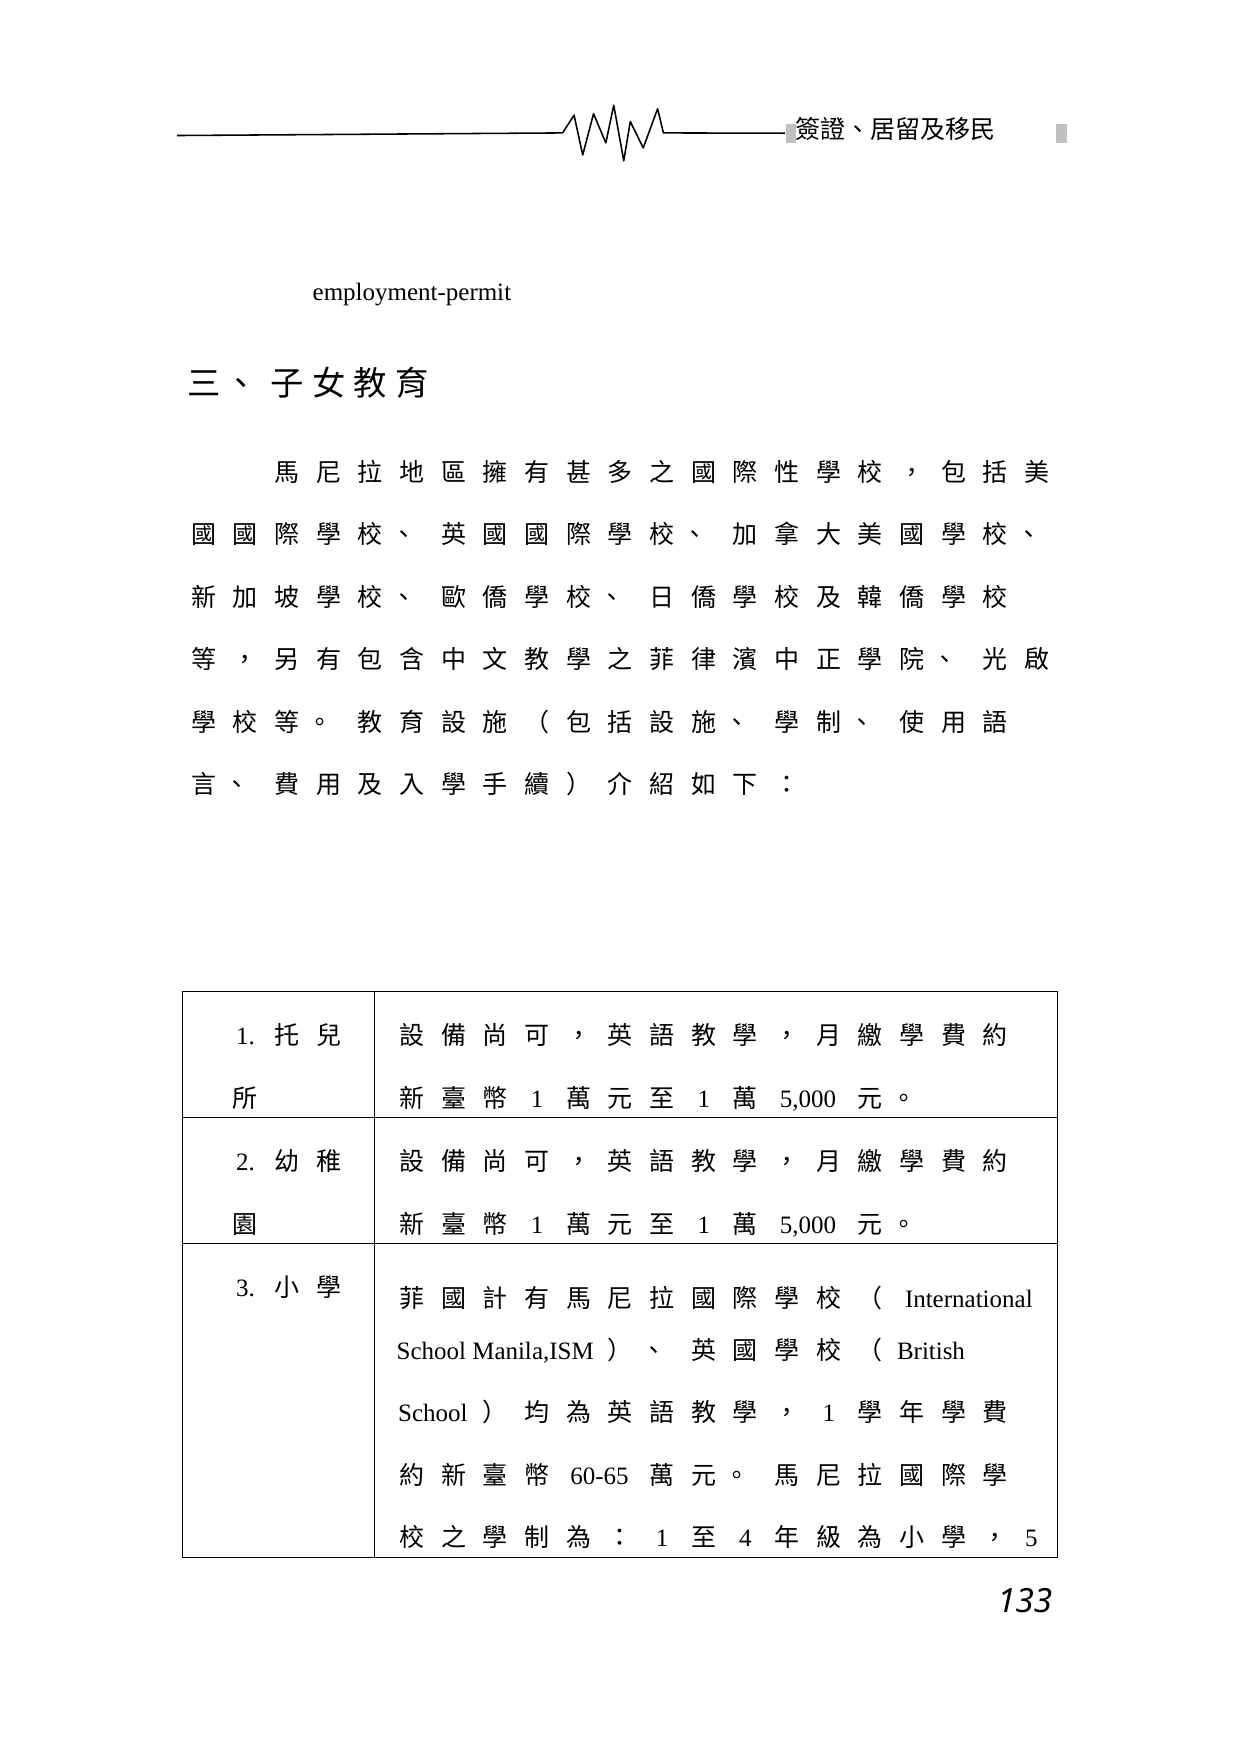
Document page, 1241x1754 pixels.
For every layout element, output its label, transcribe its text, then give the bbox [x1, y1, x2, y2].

table_header 1.托兒所 [183, 992, 374, 1117]
table_cell 設備尚可，英語教學，月繳學費約新臺幣1萬元至1萬5,000元。 [375, 1118, 1057, 1243]
text 三、子女教育 [183, 339, 1058, 402]
table_header 設備尚可，英語教學，月繳學費約新臺幣1萬元至1萬5,000元。 [375, 992, 1057, 1117]
table_cell 3.小學 [183, 1244, 374, 1557]
table_cell 菲國計有馬尼拉國際學校（International School Manila,ISM）、英國學校（British School）均為英語教學，1學年學費約新臺幣60-65萬元。馬尼拉國際學校之學制為：1至4年級為小學，5 [375, 1244, 1057, 1557]
text employment-permit [207, 250, 1058, 313]
table_cell 2.幼稚園 [183, 1118, 374, 1243]
text 馬尼拉地區擁有甚多之國際性學校，包括美國國際學校、英國國際學校、加拿大美國學校、新加坡學校、歐僑學校、日僑學校及韓僑學校等，另有包含中文教學之菲律濱中正學院、光啟學校等。教育設施（包括設施、學制、使用語言、費用及入學手續）介紹如下： [183, 429, 1058, 804]
